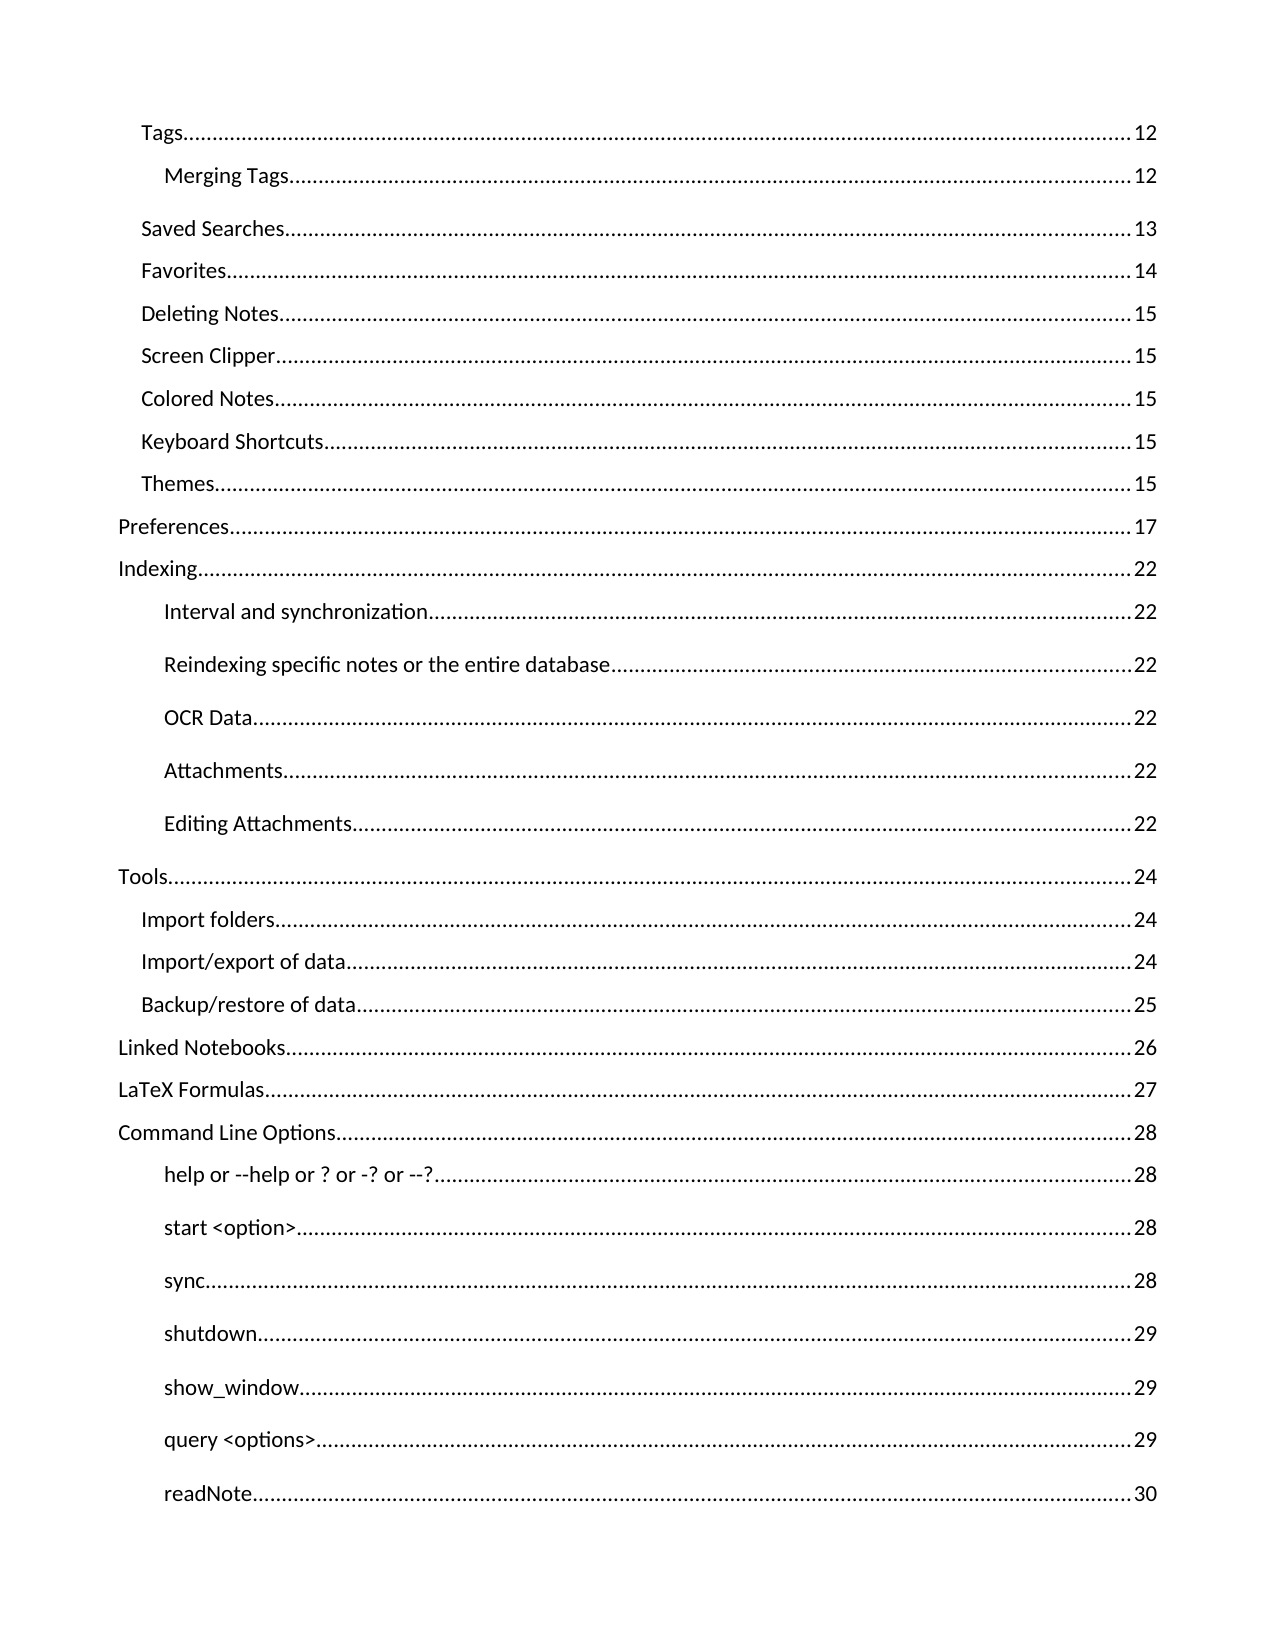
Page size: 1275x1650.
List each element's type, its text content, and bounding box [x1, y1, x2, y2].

text Attachments 22 [164, 756, 1157, 784]
text start <option> 28 [164, 1213, 1157, 1242]
text Tools 24 [118, 862, 1157, 890]
text Import folders 24 [141, 905, 1157, 933]
text Reindexing specific notes or the entire database 22 [164, 650, 1157, 678]
text sync 28 [164, 1267, 1157, 1294]
text Deleting Notes 15 [141, 299, 1157, 327]
text OCR Data 22 [164, 703, 1157, 731]
text Saved Searches 13 [141, 214, 1157, 242]
text Interval and synchronization 22 [164, 597, 1157, 625]
text Preferences 17 [118, 512, 1157, 540]
text show_window 29 [164, 1373, 1157, 1401]
text Merging Tags 12 [164, 161, 1157, 189]
text Linked Notebooks 26 [118, 1033, 1157, 1061]
text shutdown 29 [164, 1319, 1157, 1348]
text Themes 15 [141, 469, 1157, 497]
text Favorites 14 [141, 256, 1157, 284]
text Backup/restore of data 25 [141, 990, 1157, 1018]
text Editing Attachments 22 [164, 809, 1157, 837]
text help or --help or ? or -? or --? 28 [164, 1161, 1157, 1188]
text Indexing 22 [118, 554, 1157, 583]
text Command Line Options 28 [118, 1118, 1157, 1146]
text Colored Notes 15 [141, 384, 1157, 412]
text Screen Clipper 15 [141, 342, 1157, 369]
text LaTeX Formulas 27 [118, 1075, 1157, 1103]
text query <options> 29 [164, 1426, 1157, 1454]
text readNote 30 [164, 1479, 1157, 1507]
text Tags 12 [141, 118, 1157, 146]
text Import/export of data 24 [141, 947, 1157, 976]
text Keyboard Shortcuts 15 [141, 427, 1157, 455]
